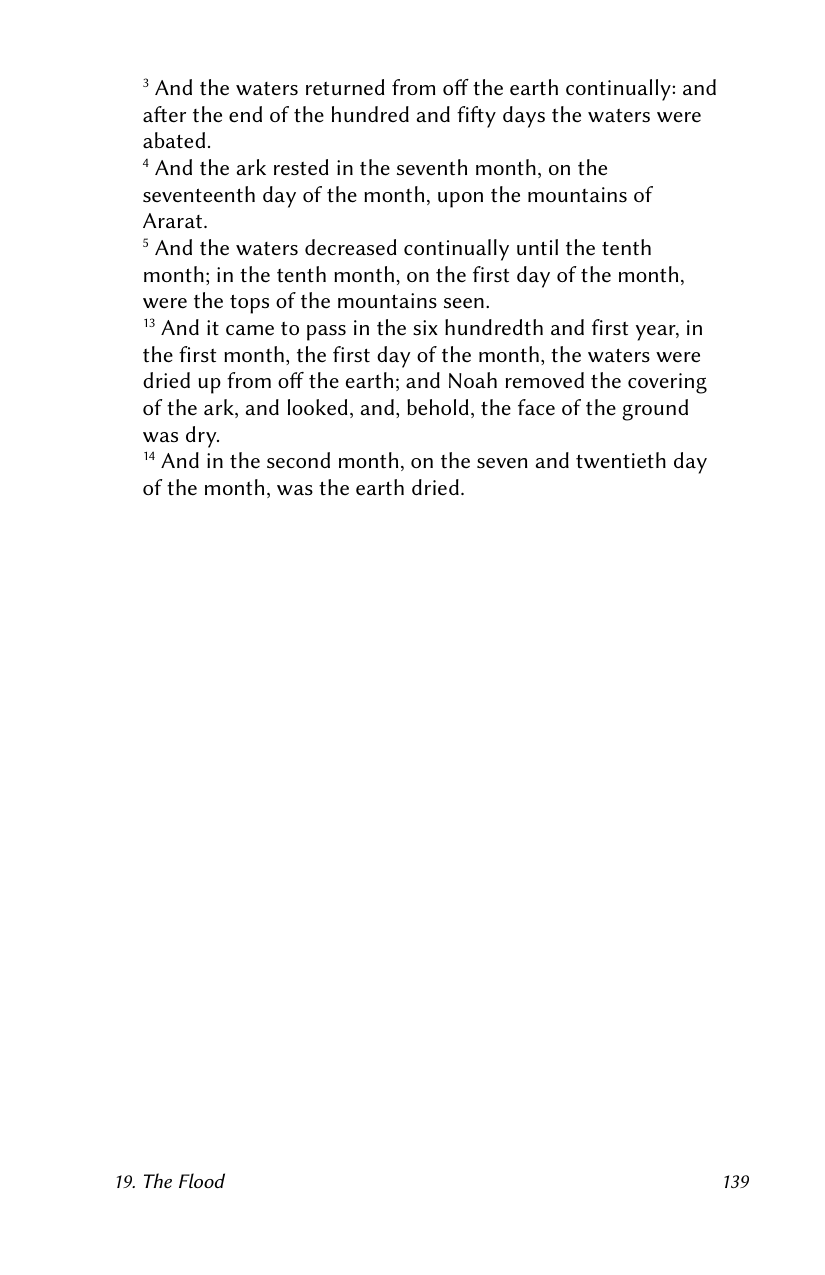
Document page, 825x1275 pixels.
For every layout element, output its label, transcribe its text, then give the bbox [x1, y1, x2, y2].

text 5 And the waters decreased continually until the tenth month; in the tenth month, on the first day of the month, were the tops of the mountains seen. [142, 235, 720, 314]
text 14 And in the second month, on the seven and twentieth day of the month, was the earth dried. [142, 448, 720, 501]
text 4 And the ark rested in the seventh month, on the seventeenth day of the month, upon the mountains of Ararat. [142, 155, 720, 234]
text 3 And the waters returned from off the earth continually: and after the end of the hundred and fifty days the waters were abated. [142, 75, 720, 154]
text 13 And it came to pass in the six hundredth and first year, in the first month, the first day of the month, the waters were dried up from off the earth; and Noah removed the covering of the ark, and looked, and, behold, the face of the ground was dry. [142, 315, 720, 448]
